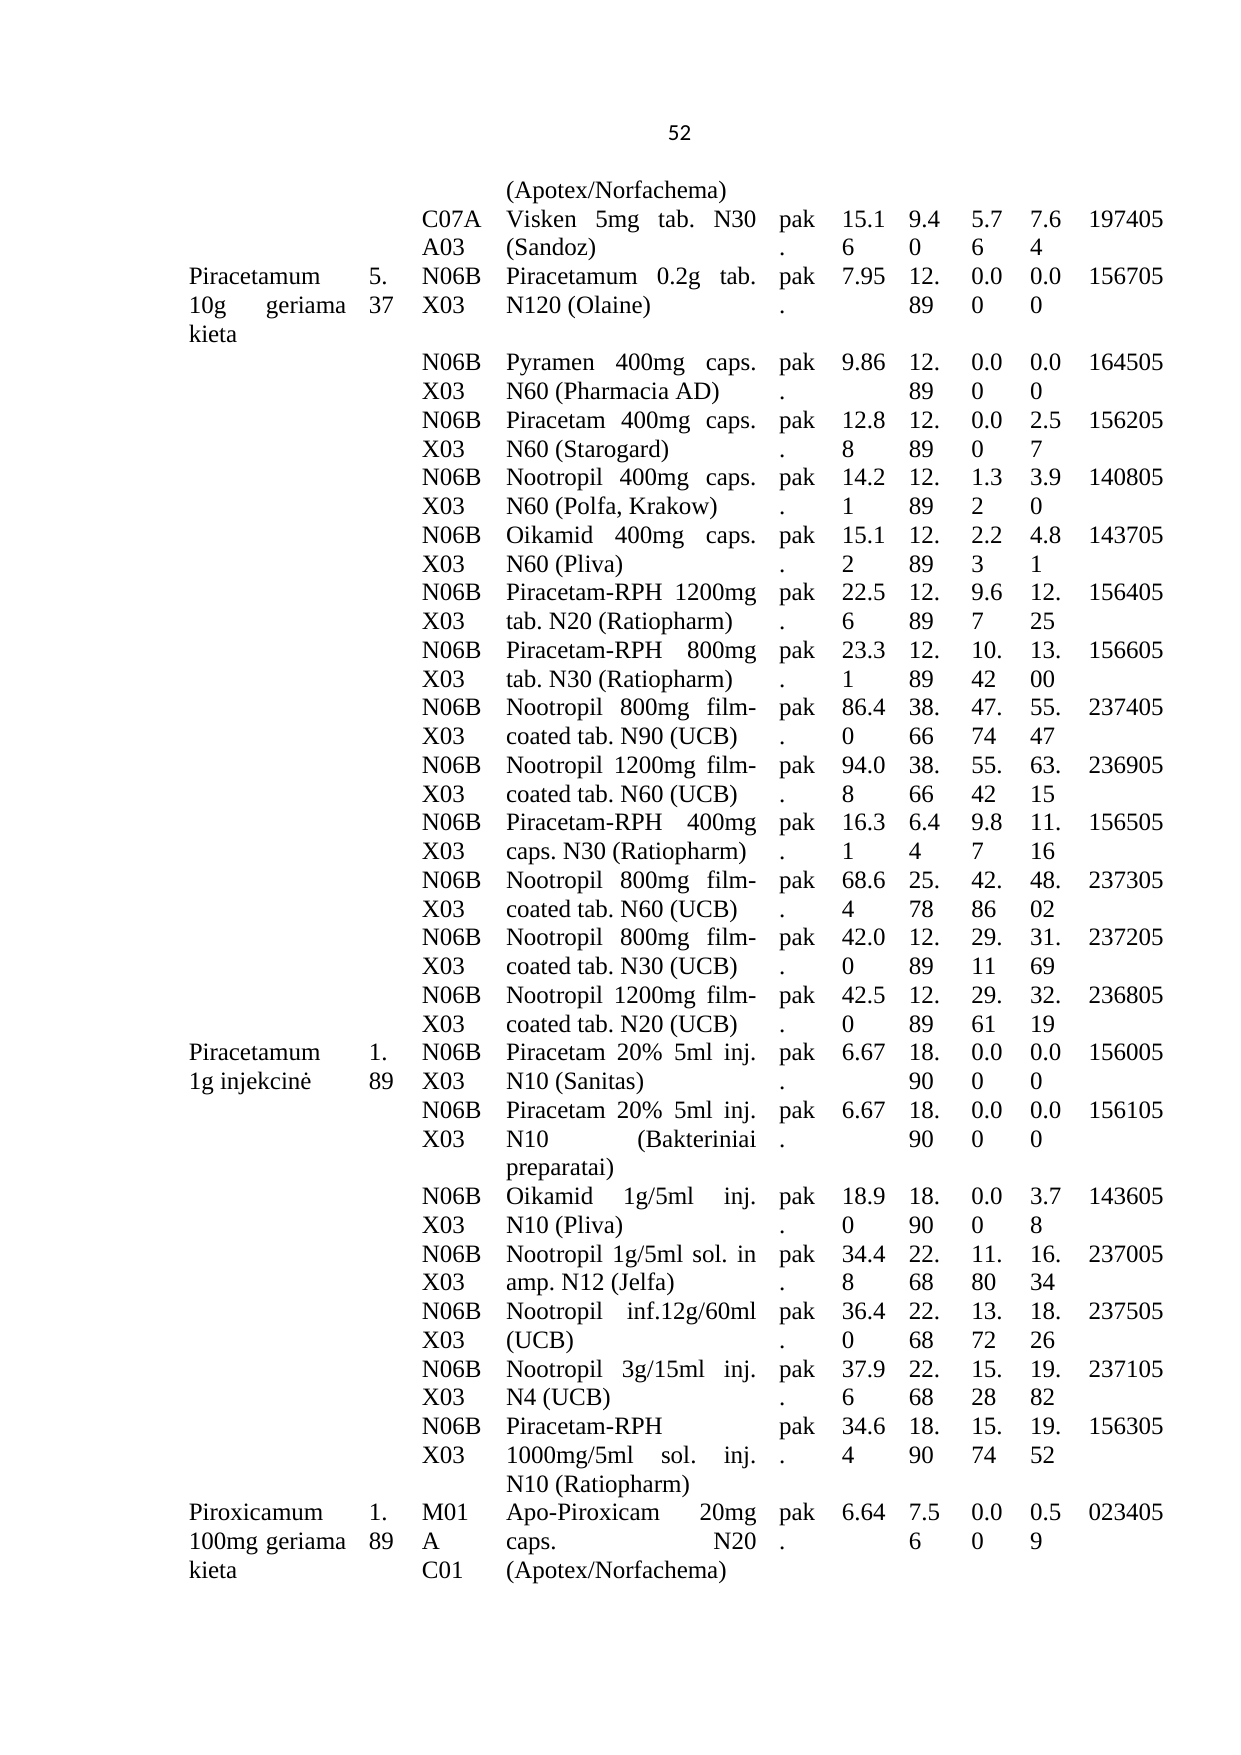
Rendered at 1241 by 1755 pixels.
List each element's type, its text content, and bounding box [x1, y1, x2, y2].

table_cell 9.67 [960, 578, 1018, 635]
table_cell [768, 175, 830, 204]
table_cell Piracetam-RPH 400mg caps. N30 (Ratiopharm) [495, 808, 768, 865]
table_cell 6.67 [830, 1038, 897, 1095]
table_cell N06B X03 [410, 520, 494, 577]
table_cell pak. [768, 693, 830, 750]
table_cell 48.02 [1019, 865, 1077, 922]
table_cell 7.56 [897, 1498, 960, 1584]
table_cell [357, 348, 410, 405]
table_cell 36.40 [830, 1296, 897, 1354]
table_cell 12.89 [897, 980, 960, 1037]
table_cell 0.59 [1019, 1498, 1077, 1584]
table_cell [357, 1181, 410, 1239]
table_cell 22.56 [830, 578, 897, 635]
table_cell 143705 [1077, 520, 1181, 577]
table_cell 156205 [1077, 405, 1181, 462]
table_cell 12.89 [897, 635, 960, 692]
table_cell [177, 405, 357, 462]
table_cell [357, 635, 410, 692]
table_cell 13.00 [1019, 635, 1077, 692]
table_cell [177, 578, 357, 635]
table_cell [177, 1411, 357, 1497]
table_cell 18.26 [1019, 1296, 1077, 1354]
table_cell 156705 [1077, 261, 1181, 347]
table_cell 156605 [1077, 635, 1181, 692]
table_cell 9.87 [960, 808, 1018, 865]
table_cell [357, 923, 410, 980]
table_cell 140805 [1077, 463, 1181, 520]
table_cell pak. [768, 1239, 830, 1296]
table_cell 1.89 [357, 1498, 410, 1584]
table_cell N06B X03 [410, 635, 494, 692]
table_cell 22.68 [897, 1239, 960, 1296]
table_cell 0.00 [960, 261, 1018, 347]
table_cell [177, 750, 357, 807]
table_cell [1019, 175, 1077, 204]
table_cell [410, 175, 494, 204]
table_cell 10.42 [960, 635, 1018, 692]
table_cell 12.89 [897, 520, 960, 577]
table_cell 0.00 [1019, 1038, 1077, 1095]
table_cell 11.80 [960, 1239, 1018, 1296]
table_cell Piracetam-RPH 1000mg/5ml sol. inj. N10 (Ratiopharm) [495, 1411, 768, 1497]
table_cell 3.78 [1019, 1181, 1077, 1239]
table_cell 47.74 [960, 693, 1018, 750]
table_cell 23.31 [830, 635, 897, 692]
table_cell [177, 1181, 357, 1239]
table_cell [177, 865, 357, 922]
table_cell 16.31 [830, 808, 897, 865]
table_cell 16.34 [1019, 1239, 1077, 1296]
table_cell [357, 1296, 410, 1354]
table_cell N06B X03 [410, 1181, 494, 1239]
table_cell 0.00 [1019, 348, 1077, 405]
table_cell Nootropil 800mg film-coated tab. N60 (UCB) [495, 865, 768, 922]
table_cell Oikamid 1g/5ml inj. N10 (Pliva) [495, 1181, 768, 1239]
table_cell 34.48 [830, 1239, 897, 1296]
table_cell 156105 [1077, 1095, 1181, 1181]
table_cell C07A A03 [410, 204, 494, 261]
table_cell 197405 [1077, 204, 1181, 261]
table_cell pak. [768, 1181, 830, 1239]
table_cell 55.47 [1019, 693, 1077, 750]
table_cell 15.16 [830, 204, 897, 261]
table_cell pak. [768, 635, 830, 692]
table_cell [177, 923, 357, 980]
table_cell N06B X03 [410, 750, 494, 807]
table_cell 18.90 [830, 1181, 897, 1239]
table_cell Nootropil 1200mg film-coated tab. N20 (UCB) [495, 980, 768, 1037]
table_cell 12.89 [897, 463, 960, 520]
table_cell [177, 175, 357, 204]
table_cell 236905 [1077, 750, 1181, 807]
table_cell Apo-Piroxicam 20mg caps. N20 (Apotex/Norfachema) [495, 1498, 768, 1584]
table_cell 38.66 [897, 750, 960, 807]
table_cell [177, 1296, 357, 1354]
table_cell [830, 175, 897, 204]
table_cell 18.90 [897, 1095, 960, 1181]
table_cell Piracetamum 1g injekcinė [177, 1038, 357, 1095]
table_cell 5.76 [960, 204, 1018, 261]
table_cell N06B X03 [410, 1411, 494, 1497]
table_cell 12.89 [897, 578, 960, 635]
table_cell N06B X03 [410, 865, 494, 922]
table_cell 37.96 [830, 1354, 897, 1411]
table_cell 25.78 [897, 865, 960, 922]
table_cell N06B X03 [410, 463, 494, 520]
table_cell [357, 808, 410, 865]
table_cell 55.42 [960, 750, 1018, 807]
table_cell Piracetam 20% 5ml inj. N10 (Sanitas) [495, 1038, 768, 1095]
table_cell [897, 175, 960, 204]
table_cell 4.81 [1019, 520, 1077, 577]
table_cell N06B X03 [410, 405, 494, 462]
table_cell 6.64 [830, 1498, 897, 1584]
table_cell 29.11 [960, 923, 1018, 980]
table_cell pak. [768, 405, 830, 462]
table_cell Nootropil 1g/5ml sol. in amp. N12 (Jelfa) [495, 1239, 768, 1296]
table_cell Nootropil 800mg film-coated tab. N90 (UCB) [495, 693, 768, 750]
table_cell 15.12 [830, 520, 897, 577]
table_cell pak. [768, 1038, 830, 1095]
table_cell 12.89 [897, 348, 960, 405]
table_cell 164505 [1077, 348, 1181, 405]
table_cell [960, 175, 1018, 204]
table_cell 6.67 [830, 1095, 897, 1181]
table_cell 68.64 [830, 865, 897, 922]
table_cell 42.50 [830, 980, 897, 1037]
table_cell 6.44 [897, 808, 960, 865]
table_cell N06B X03 [410, 808, 494, 865]
table_cell 22.68 [897, 1296, 960, 1354]
table_cell N06B X03 [410, 1095, 494, 1181]
table_cell 12.88 [830, 405, 897, 462]
table_cell pak. [768, 980, 830, 1037]
table_cell 13.72 [960, 1296, 1018, 1354]
table_cell pak. [768, 463, 830, 520]
table_cell pak. [768, 1498, 830, 1584]
table_cell 1.89 [357, 1038, 410, 1095]
table_cell Nootropil 800mg film-coated tab. N30 (UCB) [495, 923, 768, 980]
table_cell 12.89 [897, 261, 960, 347]
table_cell [357, 750, 410, 807]
table_cell [357, 463, 410, 520]
table_cell [357, 520, 410, 577]
table_cell 34.64 [830, 1411, 897, 1497]
table_cell Piracetam 20% 5ml inj. N10 (Bakteriniai preparatai) [495, 1095, 768, 1181]
table_cell [177, 635, 357, 692]
table_cell 0.00 [960, 1095, 1018, 1181]
table_cell M01A C01 [410, 1498, 494, 1584]
table_cell [357, 1239, 410, 1296]
table_cell 86.40 [830, 693, 897, 750]
table_cell (Apotex/Norfachema) [495, 175, 768, 204]
table_cell 0.00 [960, 405, 1018, 462]
table_cell 0.00 [960, 1038, 1018, 1095]
table_cell pak. [768, 1296, 830, 1354]
table_cell pak. [768, 578, 830, 635]
table_cell pak. [768, 808, 830, 865]
table_cell 11.16 [1019, 808, 1077, 865]
table_cell 42.00 [830, 923, 897, 980]
table_cell 18.90 [897, 1181, 960, 1239]
table_cell 9.86 [830, 348, 897, 405]
table_cell [357, 578, 410, 635]
table_cell 237505 [1077, 1296, 1181, 1354]
table_cell pak. [768, 1411, 830, 1497]
table_cell pak. [768, 750, 830, 807]
table_cell 12.25 [1019, 578, 1077, 635]
table_cell 0.00 [960, 348, 1018, 405]
table_cell 12.89 [897, 405, 960, 462]
table_cell N06B X03 [410, 1354, 494, 1411]
table_cell 156305 [1077, 1411, 1181, 1497]
table_cell 5.37 [357, 261, 410, 347]
table_cell 9.40 [897, 204, 960, 261]
table_cell 29.61 [960, 980, 1018, 1037]
table_cell Pyramen 400mg caps. N60 (Pharmacia AD) [495, 348, 768, 405]
table_cell 0.00 [960, 1181, 1018, 1239]
table_cell [357, 1411, 410, 1497]
table_cell 143605 [1077, 1181, 1181, 1239]
table_cell [177, 1095, 357, 1181]
table_cell [177, 348, 357, 405]
table_cell Nootropil inf.12g/60ml (UCB) [495, 1296, 768, 1354]
table_cell 63.15 [1019, 750, 1077, 807]
table_cell 0.00 [960, 1498, 1018, 1584]
table_cell pak. [768, 923, 830, 980]
table_cell 15.28 [960, 1354, 1018, 1411]
table_cell Piracetamum 10g geriama kieta [177, 261, 357, 347]
table_cell Visken 5mg tab. N30 (Sandoz) [495, 204, 768, 261]
table_cell pak. [768, 520, 830, 577]
table_cell [177, 1354, 357, 1411]
table_cell 156005 [1077, 1038, 1181, 1095]
table_cell 7.64 [1019, 204, 1077, 261]
table_cell [357, 405, 410, 462]
table_cell 18.90 [897, 1411, 960, 1497]
table_cell 237405 [1077, 693, 1181, 750]
table_cell Piracetam-RPH 800mg tab. N30 (Ratiopharm) [495, 635, 768, 692]
table_cell Piracetam 400mg caps. N60 (Starogard) [495, 405, 768, 462]
table_cell pak. [768, 1354, 830, 1411]
table_cell Oikamid 400mg caps. N60 (Pliva) [495, 520, 768, 577]
table_cell Nootropil 400mg caps. N60 (Polfa, Krakow) [495, 463, 768, 520]
table_cell [357, 1095, 410, 1181]
table_cell N06B X03 [410, 1239, 494, 1296]
table_cell 19.52 [1019, 1411, 1077, 1497]
table_cell Piracetam-RPH 1200mg tab. N20 (Ratiopharm) [495, 578, 768, 635]
table_cell 237105 [1077, 1354, 1181, 1411]
table_cell Piracetamum 0.2g tab. N120 (Olaine) [495, 261, 768, 347]
table_cell N06B X03 [410, 980, 494, 1037]
table_cell pak. [768, 1095, 830, 1181]
table_cell 156405 [1077, 578, 1181, 635]
table_cell [1077, 175, 1181, 204]
table_cell pak. [768, 204, 830, 261]
table_cell 023405 [1077, 1498, 1181, 1584]
table_cell [177, 204, 357, 261]
table_cell [357, 865, 410, 922]
table_cell [177, 808, 357, 865]
table_cell N06B X03 [410, 1296, 494, 1354]
table_cell [357, 204, 410, 261]
table_cell 31.69 [1019, 923, 1077, 980]
table_cell [177, 693, 357, 750]
table_cell 237005 [1077, 1239, 1181, 1296]
table_cell [177, 980, 357, 1037]
table_cell 2.57 [1019, 405, 1077, 462]
table_cell 0.00 [1019, 261, 1077, 347]
table_cell 32.19 [1019, 980, 1077, 1037]
table_cell 237305 [1077, 865, 1181, 922]
table_cell [357, 693, 410, 750]
table_cell 15.74 [960, 1411, 1018, 1497]
table_cell 12.89 [897, 923, 960, 980]
table_cell 38.66 [897, 693, 960, 750]
table_cell 156505 [1077, 808, 1181, 865]
table_cell 7.95 [830, 261, 897, 347]
table_cell 94.08 [830, 750, 897, 807]
table_cell 22.68 [897, 1354, 960, 1411]
table_cell Nootropil 3g/15ml inj. N4 (UCB) [495, 1354, 768, 1411]
table_cell 1.32 [960, 463, 1018, 520]
table_cell N06B X03 [410, 348, 494, 405]
table_cell [177, 463, 357, 520]
table_cell N06B X03 [410, 261, 494, 347]
table_cell [357, 1354, 410, 1411]
table_cell pak. [768, 348, 830, 405]
table_cell 42.86 [960, 865, 1018, 922]
table_cell [357, 980, 410, 1037]
table_cell Nootropil 1200mg film-coated tab. N60 (UCB) [495, 750, 768, 807]
table_cell 18.90 [897, 1038, 960, 1095]
table_cell 0.00 [1019, 1095, 1077, 1181]
table_cell 14.21 [830, 463, 897, 520]
table_cell 236805 [1077, 980, 1181, 1037]
table_cell [177, 1239, 357, 1296]
table_cell N06B X03 [410, 693, 494, 750]
table_cell N06B X03 [410, 578, 494, 635]
table_cell [357, 175, 410, 204]
table_cell 2.23 [960, 520, 1018, 577]
table_cell pak. [768, 865, 830, 922]
table_cell 237205 [1077, 923, 1181, 980]
table_cell N06B X03 [410, 923, 494, 980]
table_cell pak. [768, 261, 830, 347]
table_cell [177, 520, 357, 577]
table_cell 3.90 [1019, 463, 1077, 520]
table_cell N06B X03 [410, 1038, 494, 1095]
table_cell Piroxicamum 100mg geriama kieta [177, 1498, 357, 1584]
table_cell 19.82 [1019, 1354, 1077, 1411]
